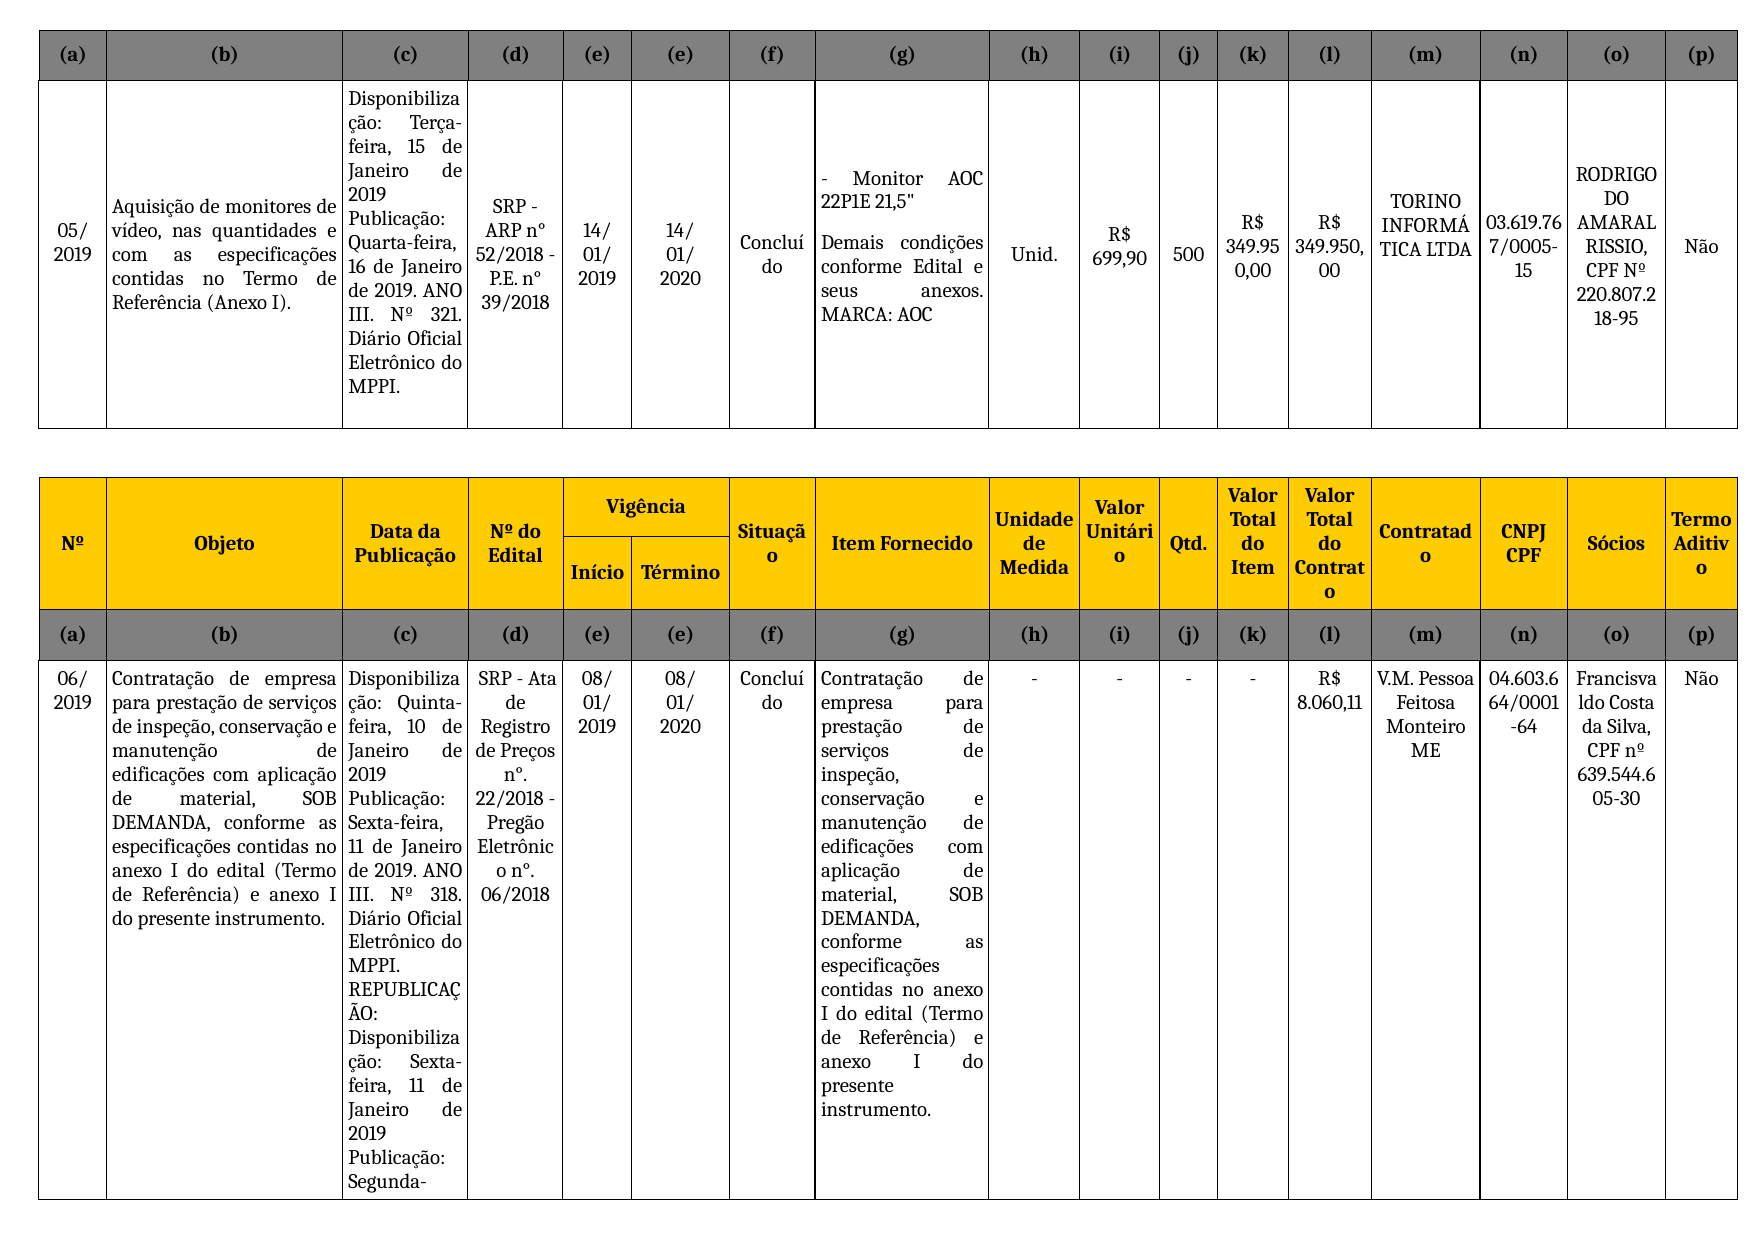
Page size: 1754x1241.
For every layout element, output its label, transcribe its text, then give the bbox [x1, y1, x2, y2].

table_cell (k) [1218, 610, 1288, 660]
table_header Contratado [1372, 478, 1480, 609]
table_cell (o) [1568, 610, 1665, 660]
table_cell Disponibilização: Terça-feira, 15 de Janeiro de 2019 Publicação: Quarta-feira, 16 de Janeiro de 2019. ANO III. Nº 321. Diário Oficial Eletrônico do MPPI. [343, 81, 467, 428]
table_cell 03.619.767/0005-15 [1481, 81, 1567, 428]
table_cell Francisvaldo Costa da Silva, CPF nº 639.544.605-30 [1568, 661, 1665, 1199]
table_cell Concluído [730, 81, 814, 428]
table_cell Início [564, 537, 631, 609]
table_header Termo Aditivo [1666, 478, 1737, 609]
table_cell (l) [1289, 31, 1371, 80]
table_cell Disponibilização: Quinta-feira, 10 de Janeiro de 2019 Publicação: Sexta-feira, 11 de Janeiro de 2019. ANO III. Nº 318. Diário Oficial Eletrônico do MPPI. REPUBLICAÇÃO: Disponibilização: Sexta-feira, 11 de Janeiro de 2019 Publicação: Segunda- [343, 661, 467, 1199]
table_cell (m) [1372, 610, 1480, 660]
table_cell 08/ 01/ 2019 [563, 661, 631, 1199]
table_cell (h) [990, 610, 1079, 660]
table_cell (d) [469, 31, 563, 80]
table_cell (b) [107, 610, 342, 660]
table_cell Unid. [989, 81, 1079, 428]
table_cell (a) [40, 31, 106, 80]
table_cell 08/ 01/ 2020 [632, 661, 729, 1199]
table_cell R$ 349.950,00 [1218, 81, 1288, 428]
table_cell - Monitor AOC 22P1E 21,5" Demais condições conforme Edital e seus anexos. MARCA: AOC [816, 81, 988, 428]
table_cell R$ 349.950,00 [1289, 81, 1371, 428]
table_header Data da Publicação [343, 478, 468, 609]
table_cell (k) [1218, 31, 1288, 80]
table_cell Contratação de empresa para prestação de serviços de inspeção, conservação e manutenção de edificações com aplicação de material, SOB DEMANDA, conforme as especificações contidas no anexo I do edital (Termo de Referência) e anexo I do presente instrumento. [107, 661, 342, 1199]
table_cell 06/ 2019 [39, 661, 106, 1199]
table_cell RODRIGO DO AMARAL RISSIO, CPF Nº 220.807.218-95 [1568, 81, 1665, 428]
table_cell 14/ 01/ 2019 [563, 81, 631, 428]
table_cell TORINO INFORMÁTICA LTDA [1372, 81, 1479, 428]
table_header Unidade de Medida [990, 478, 1079, 609]
table_cell R$ 699,90 [1080, 81, 1159, 428]
table_cell (p) [1666, 31, 1737, 80]
table_header Nº [40, 478, 106, 609]
table_cell Não [1666, 661, 1737, 1199]
table_cell 500 [1160, 81, 1217, 428]
table_cell V.M. Pessoa Feitosa Monteiro ME [1372, 661, 1479, 1199]
table_cell Contratação de empresa para prestação de serviços de inspeção, conservação e manutenção de edificações com aplicação de material, SOB DEMANDA, conforme as especificações contidas no anexo I do edital (Termo de Referência) e anexo I do presente instrumento. [816, 661, 988, 1199]
table_header Nº do Edital [469, 478, 563, 609]
table_cell (e) [632, 610, 729, 660]
table_cell (f) [730, 31, 815, 80]
table_cell - [989, 661, 1079, 1199]
table_cell (j) [1160, 31, 1217, 80]
table_cell - [1218, 661, 1288, 1199]
table_cell R$ 8.060,11 [1289, 661, 1371, 1199]
table_cell (i) [1080, 610, 1159, 660]
table_cell (g) [816, 610, 989, 660]
table_cell (f) [730, 610, 815, 660]
table_header Situação [730, 478, 815, 609]
table_cell Aquisição de monitores de vídeo, nas quantidades e com as especificações contidas no Termo de Referência (Anexo I). [107, 81, 342, 428]
table_cell 14/ 01/ 2020 [632, 81, 729, 428]
table_cell 04.603.664/0001-64 [1481, 661, 1567, 1199]
table_header Qtd. [1160, 478, 1217, 609]
table_header Item Fornecido [816, 478, 989, 609]
table_cell (e) [564, 31, 631, 80]
table_header Valor Total do Contrato [1289, 478, 1371, 609]
table_cell Término [632, 537, 729, 609]
table_cell Não [1666, 81, 1737, 428]
table_cell (b) [107, 31, 342, 80]
table_cell (p) [1666, 610, 1737, 660]
table_cell (n) [1481, 31, 1567, 80]
table_cell Concluído [730, 661, 814, 1199]
table_cell (d) [469, 610, 563, 660]
table_cell (c) [343, 31, 468, 80]
table_cell SRP - ARP n° 52/2018 - P.E. n° 39/2018 [468, 81, 562, 428]
table_cell (o) [1568, 31, 1665, 80]
table_cell (j) [1160, 610, 1217, 660]
table_cell - [1080, 661, 1159, 1199]
table_cell (e) [564, 610, 631, 660]
table_header Valor Unitário [1080, 478, 1159, 609]
table_cell 05/ 2019 [39, 81, 106, 428]
table_cell (g) [816, 31, 989, 80]
table_header Sócios [1568, 478, 1665, 609]
table_cell (i) [1080, 31, 1159, 80]
table_cell (h) [990, 31, 1079, 80]
table_header Vigência [564, 478, 729, 536]
table_cell (a) [40, 610, 106, 660]
table_cell (n) [1481, 610, 1567, 660]
table_cell - [1160, 661, 1217, 1199]
table_cell (e) [632, 31, 729, 80]
table_cell (m) [1372, 31, 1480, 80]
table_cell (c) [343, 610, 468, 660]
table_header CNPJ CPF [1481, 478, 1567, 609]
table_cell (l) [1289, 610, 1371, 660]
table_header Objeto [107, 478, 342, 609]
table_cell SRP - Ata de Registro de Preços n°. 22/2018 - Pregão Eletrônico n°. 06/2018 [468, 661, 562, 1199]
table_header Valor Total do Item [1218, 478, 1288, 609]
